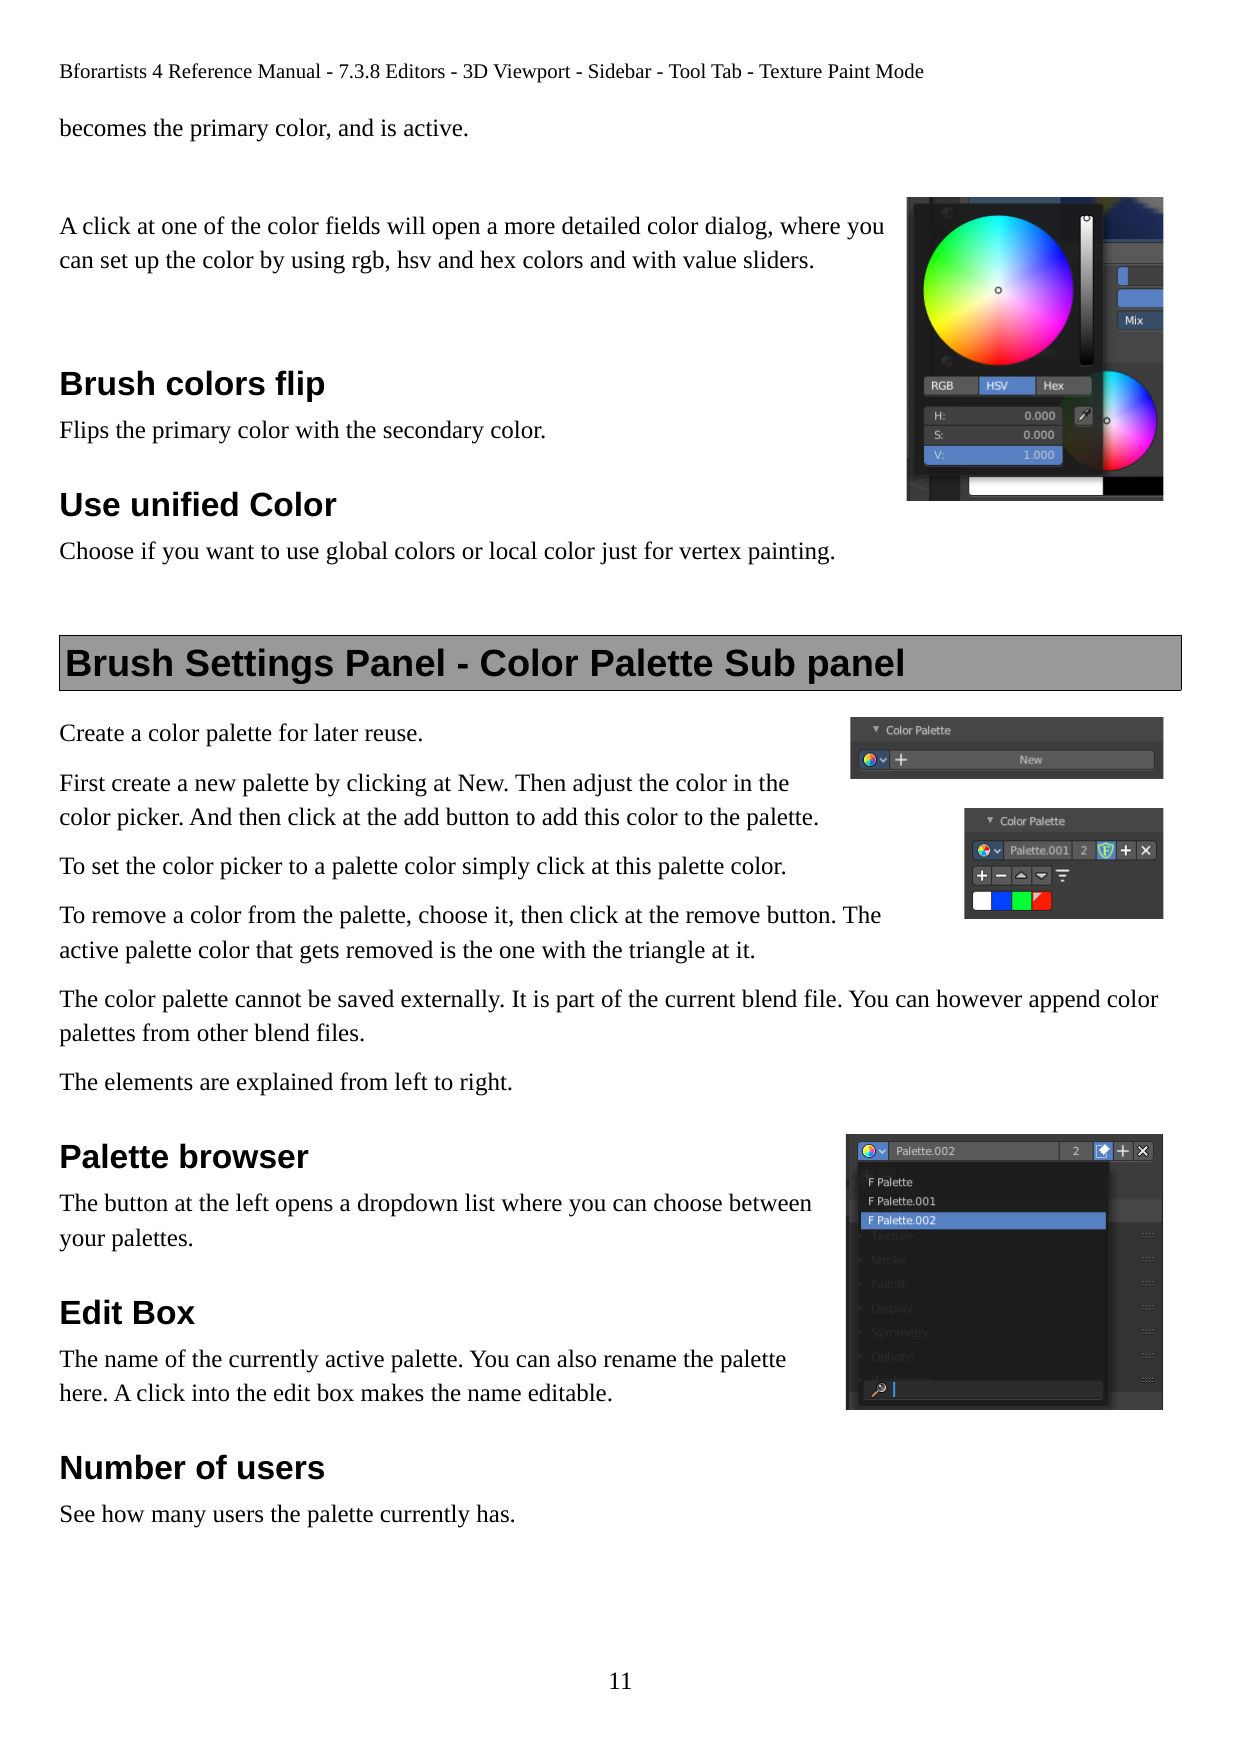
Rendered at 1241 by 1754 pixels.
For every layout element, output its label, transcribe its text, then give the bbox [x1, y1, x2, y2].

picture [964, 808, 1164, 919]
text See how many users the palette currently has. [59, 1499, 1181, 1528]
picture [850, 717, 1164, 779]
text First create a new palette by clicking at New. Then adjust the color in the color picker. And then click at the add button to add this color to the palette. [59, 768, 1181, 831]
text The button at the left opens a dropdown list where you can choose between your palettes. [59, 1188, 845, 1252]
subtitle Palette browser [59, 1137, 845, 1176]
text Create a color palette for later reuse. [59, 718, 850, 747]
text The elements are explained from left to right. [59, 1067, 1181, 1096]
subtitle [1164, 364, 1181, 403]
subtitle Brush colors flip [59, 364, 906, 403]
subtitle [1164, 1293, 1181, 1331]
text To remove a color from the palette, choose it, then click at the remove button. The active palette color that gets removed is the one with the triangle at it. [59, 900, 1181, 963]
subtitle Use unified Color [59, 485, 1181, 524]
subtitle [1164, 1137, 1181, 1176]
text Choose if you want to use global colors or local color just for vertex painting. [59, 536, 1181, 565]
text The color palette cannot be saved externally. It is part of the current blend file. You can however append color palettes from other blend files. [59, 984, 1181, 1047]
text To set the color picker to a palette color simply click at this palette color. [59, 851, 964, 880]
table_header Brush Settings Panel - Color Palette Sub panel [60, 636, 1181, 690]
picture [845, 1134, 1164, 1410]
text Flips the primary color with the secondary color. [59, 415, 906, 444]
subtitle Number of users [59, 1448, 1181, 1487]
subtitle Edit Box [59, 1293, 845, 1331]
picture [906, 197, 1164, 501]
text The name of the currently active palette. You can also rename the palette here. A click into the edit box makes the name editable. [59, 1344, 845, 1407]
text becomes the primary color, and is active. [59, 113, 1181, 141]
text A click at one of the color fields will open a more detailed color dialog, where you can set up the color by using rgb, hsv and hex colors and with value sliders. [59, 211, 906, 274]
